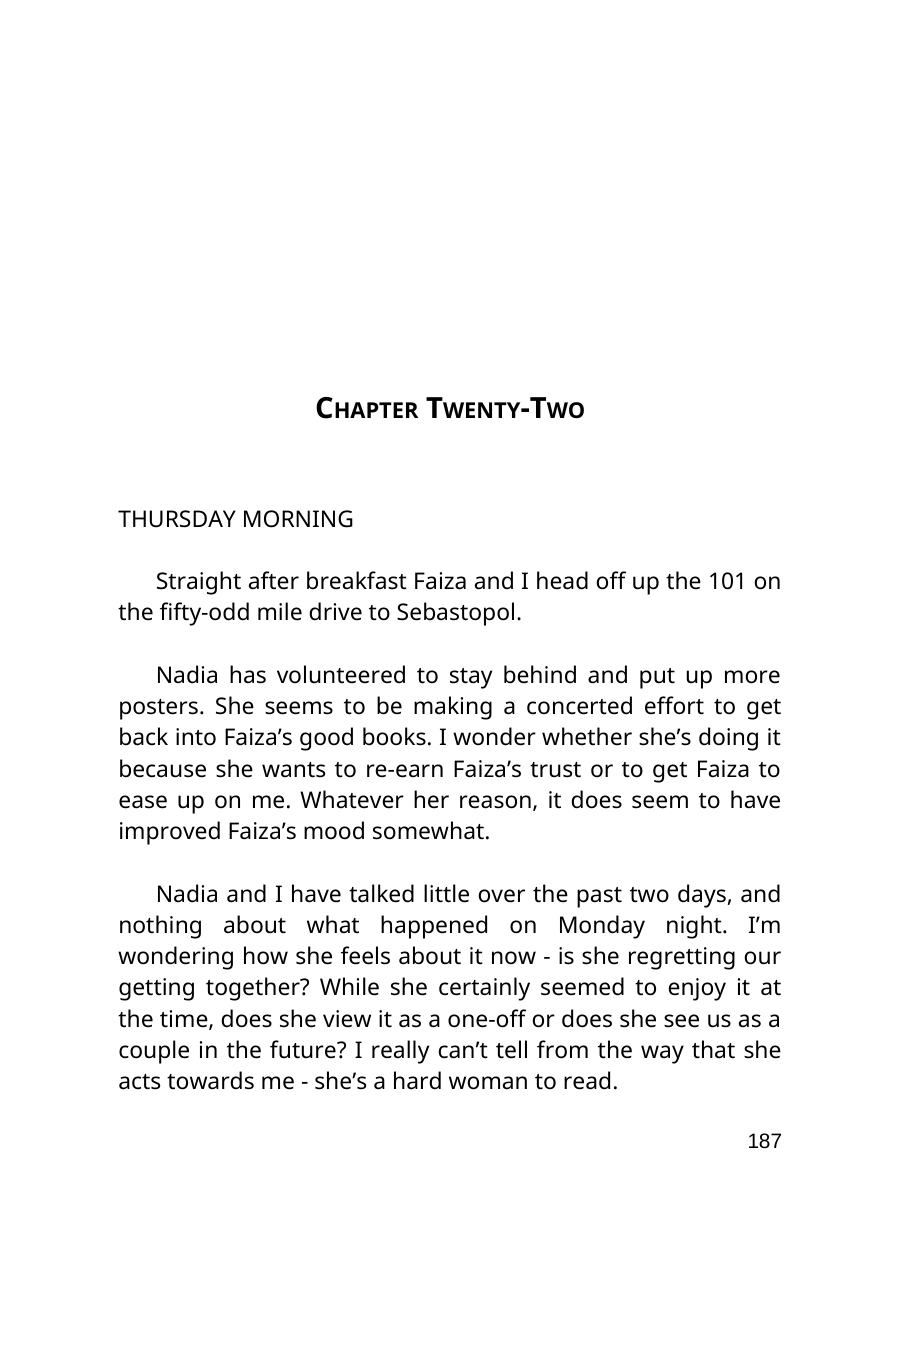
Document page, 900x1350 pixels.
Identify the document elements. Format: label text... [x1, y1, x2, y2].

text CHAPTER TWENTY-TWO [118, 388, 782, 427]
text Nadia has volunteered to stay behind and put up more posters. She seems to be making a concerted effort to get back into Faiza’s good books. I wonder whether she’s doing it because she wants to re-earn Faiza’s trust or to get Faiza to ease up on me. Whatever her reason, it does seem to have improved Faiza’s mood somewhat. [118, 659, 782, 846]
text Straight after breakfast Faiza and I head off up the 101 on the fifty-odd mile drive to Sebastopol. [118, 565, 782, 627]
text THURSDAY MORNING [118, 502, 782, 534]
text Nadia and I have talked little over the past two days, and nothing about what happened on Monday night. I’m wondering how she feels about it now - is she regretting our getting together? While she certainly seemed to enjoy it at the time, does she view it as a one-off or does she see us as a couple in the future? I really can’t tell from the way that she acts towards me - she’s a hard woman to read. [118, 877, 782, 1096]
